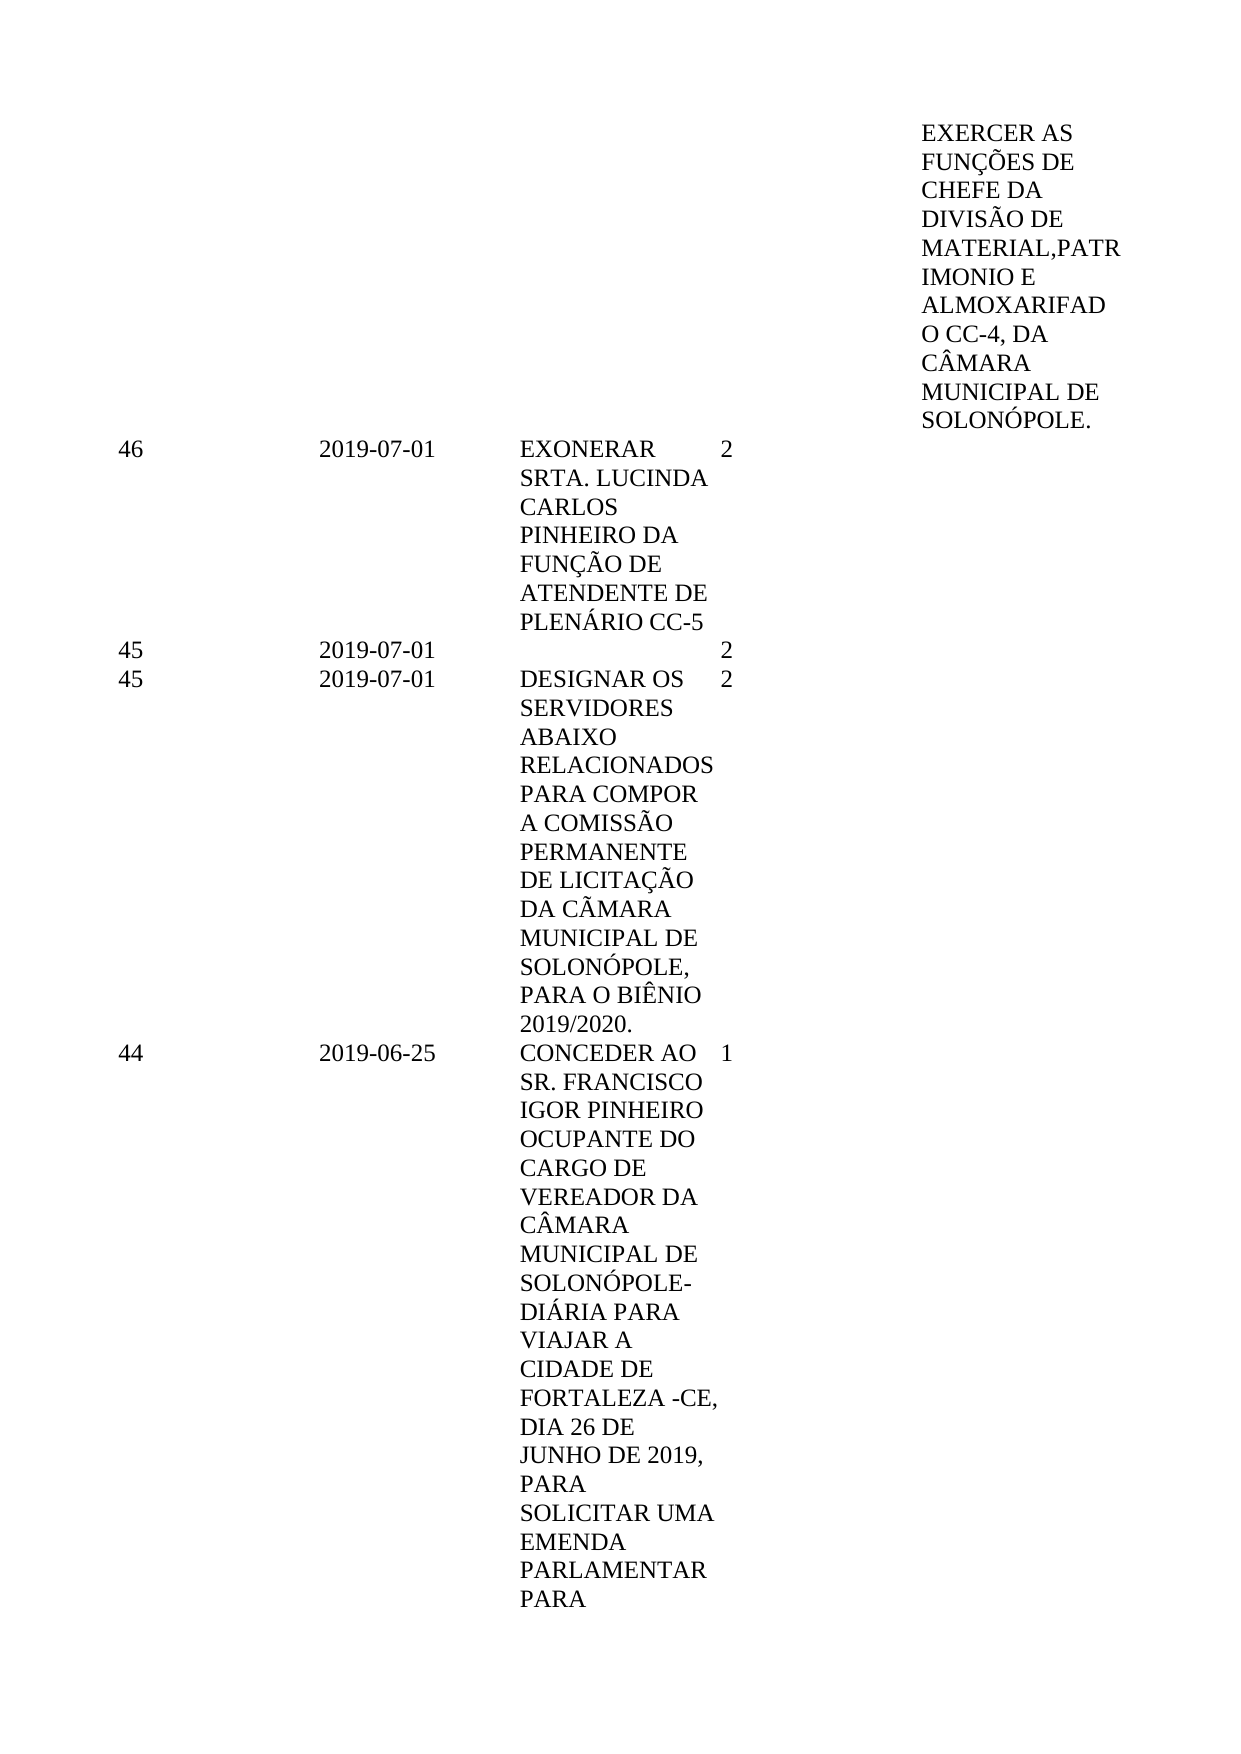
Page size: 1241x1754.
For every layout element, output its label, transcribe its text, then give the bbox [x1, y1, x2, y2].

table_cell DESIGNAR OS SERVIDORES ABAIXO RELACIONADOS PARA COMPOR A COMISSÃO PERMANENTE DE LICITAÇÃO DA CÃMARA MUNICIPAL DE SOLONÓPOLE, PARA O BIÊNIO 2019/2020. [520, 664, 720, 1038]
table_cell 2 [720, 636, 921, 664]
table_cell 45 [118, 636, 319, 664]
table_cell 2 [720, 664, 921, 1038]
table_cell [319, 118, 519, 434]
table_cell [520, 636, 720, 664]
table_cell 2019-06-25 [319, 1038, 519, 1613]
table_cell EXERCER AS FUNÇÕES DE CHEFE DA DIVISÃO DE MATERIAL,PATRIMONIO E ALMOXARIFADO CC-4, DA CÂMARA MUNICIPAL DE SOLONÓPOLE. [921, 118, 1122, 434]
table_cell [720, 118, 921, 434]
table_cell 1 [720, 1038, 921, 1613]
table_cell 46 [118, 434, 319, 636]
table_cell CONCEDER AO SR. FRANCISCO IGOR PINHEIRO OCUPANTE DO CARGO DE VEREADOR DA CÂMARA MUNICIPAL DE SOLONÓPOLE- DIÁRIA PARA VIAJAR A CIDADE DE FORTALEZA -CE, DIA 26 DE JUNHO DE 2019, PARA SOLICITAR UMA EMENDA PARLAMENTAR PARA [520, 1038, 720, 1613]
table_cell EXONERAR SRTA. LUCINDA CARLOS PINHEIRO DA FUNÇÃO DE ATENDENTE DE PLENÁRIO CC-5 [520, 434, 720, 636]
table_cell [921, 1038, 1122, 1613]
table_cell 2019-07-01 [319, 664, 519, 1038]
table_cell 2019-07-01 [319, 434, 519, 636]
table_cell [520, 118, 720, 434]
table_cell [118, 118, 319, 434]
table_cell 2 [720, 434, 921, 636]
table_cell 45 [118, 664, 319, 1038]
table_cell [921, 636, 1122, 664]
table_cell 2019-07-01 [319, 636, 519, 664]
table_cell [921, 434, 1122, 636]
table_cell [921, 664, 1122, 1038]
table_cell 44 [118, 1038, 319, 1613]
